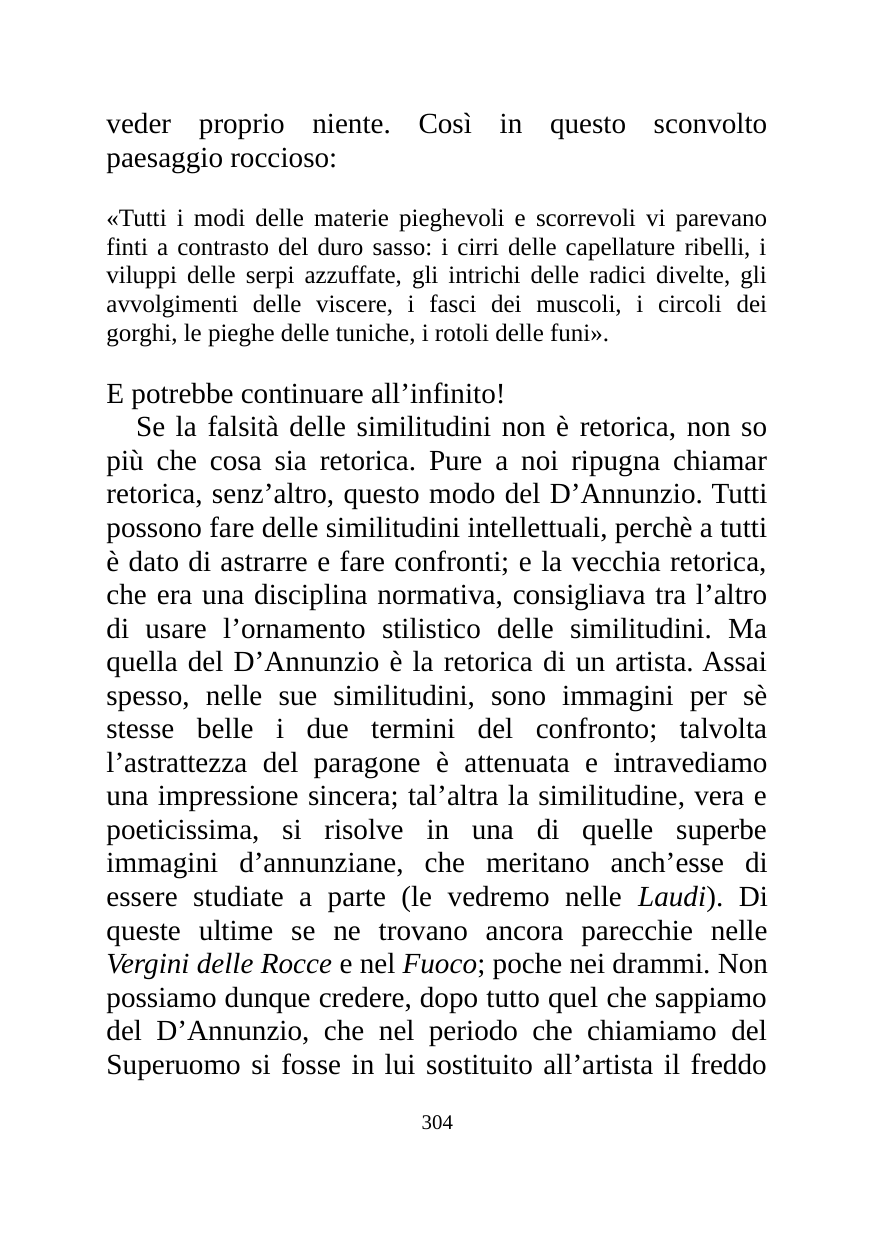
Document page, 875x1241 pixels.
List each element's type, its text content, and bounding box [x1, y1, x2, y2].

text Se la falsità delle similitudini non è retorica, non so più che cosa sia retorica. Pure a noi ripugna chiamar retorica, senz’altro, questo modo del D’Annunzio. Tutti possono fare delle similitudini intellettuali, perchè a tutti è dato di astrarre e fare confronti; e la vecchia retorica, che era una disciplina normativa, consigliava tra l’altro di usare l’ornamento stilistico delle similitudini. Ma quella del D’Annunzio è la retorica di un artista. Assai spesso, nelle sue similitudini, sono immagini per sè stesse belle i due termini del confronto; talvolta l’astrattezza del paragone è attenuata e intravediamo una impressione sincera; tal’altra la similitudine, vera e poeticissima, si risolve in una di quelle superbe immagini d’annunziane, che meritano anch’esse di essere studiate a parte (le vedremo nelle Laudi). Di queste ultime se ne trovano ancora parecchie nelle Vergini delle Rocce e nel Fuoco; poche nei drammi. Non possiamo dunque credere, dopo tutto quel che sappiamo del D’Annunzio, che nel periodo che chiamiamo del Superuomo si fosse in lui sostituito all’artista il freddo [106, 409, 768, 1080]
text «Tutti i modi delle materie pieghevoli e scorrevoli vi parevano finti a contrasto del duro sasso: i cirri delle capellature ribelli, i viluppi delle serpi azzuffate, gli intrichi delle radici divelte, gli avvolgimenti delle viscere, i fasci dei muscoli, i circoli dei gorghi, le pieghe delle tuniche, i rotoli delle funi». [106, 203, 768, 347]
text E potrebbe continuare all’infinito! [106, 376, 768, 409]
text veder proprio niente. Così in questo sconvolto paesaggio roccioso: [106, 106, 768, 173]
